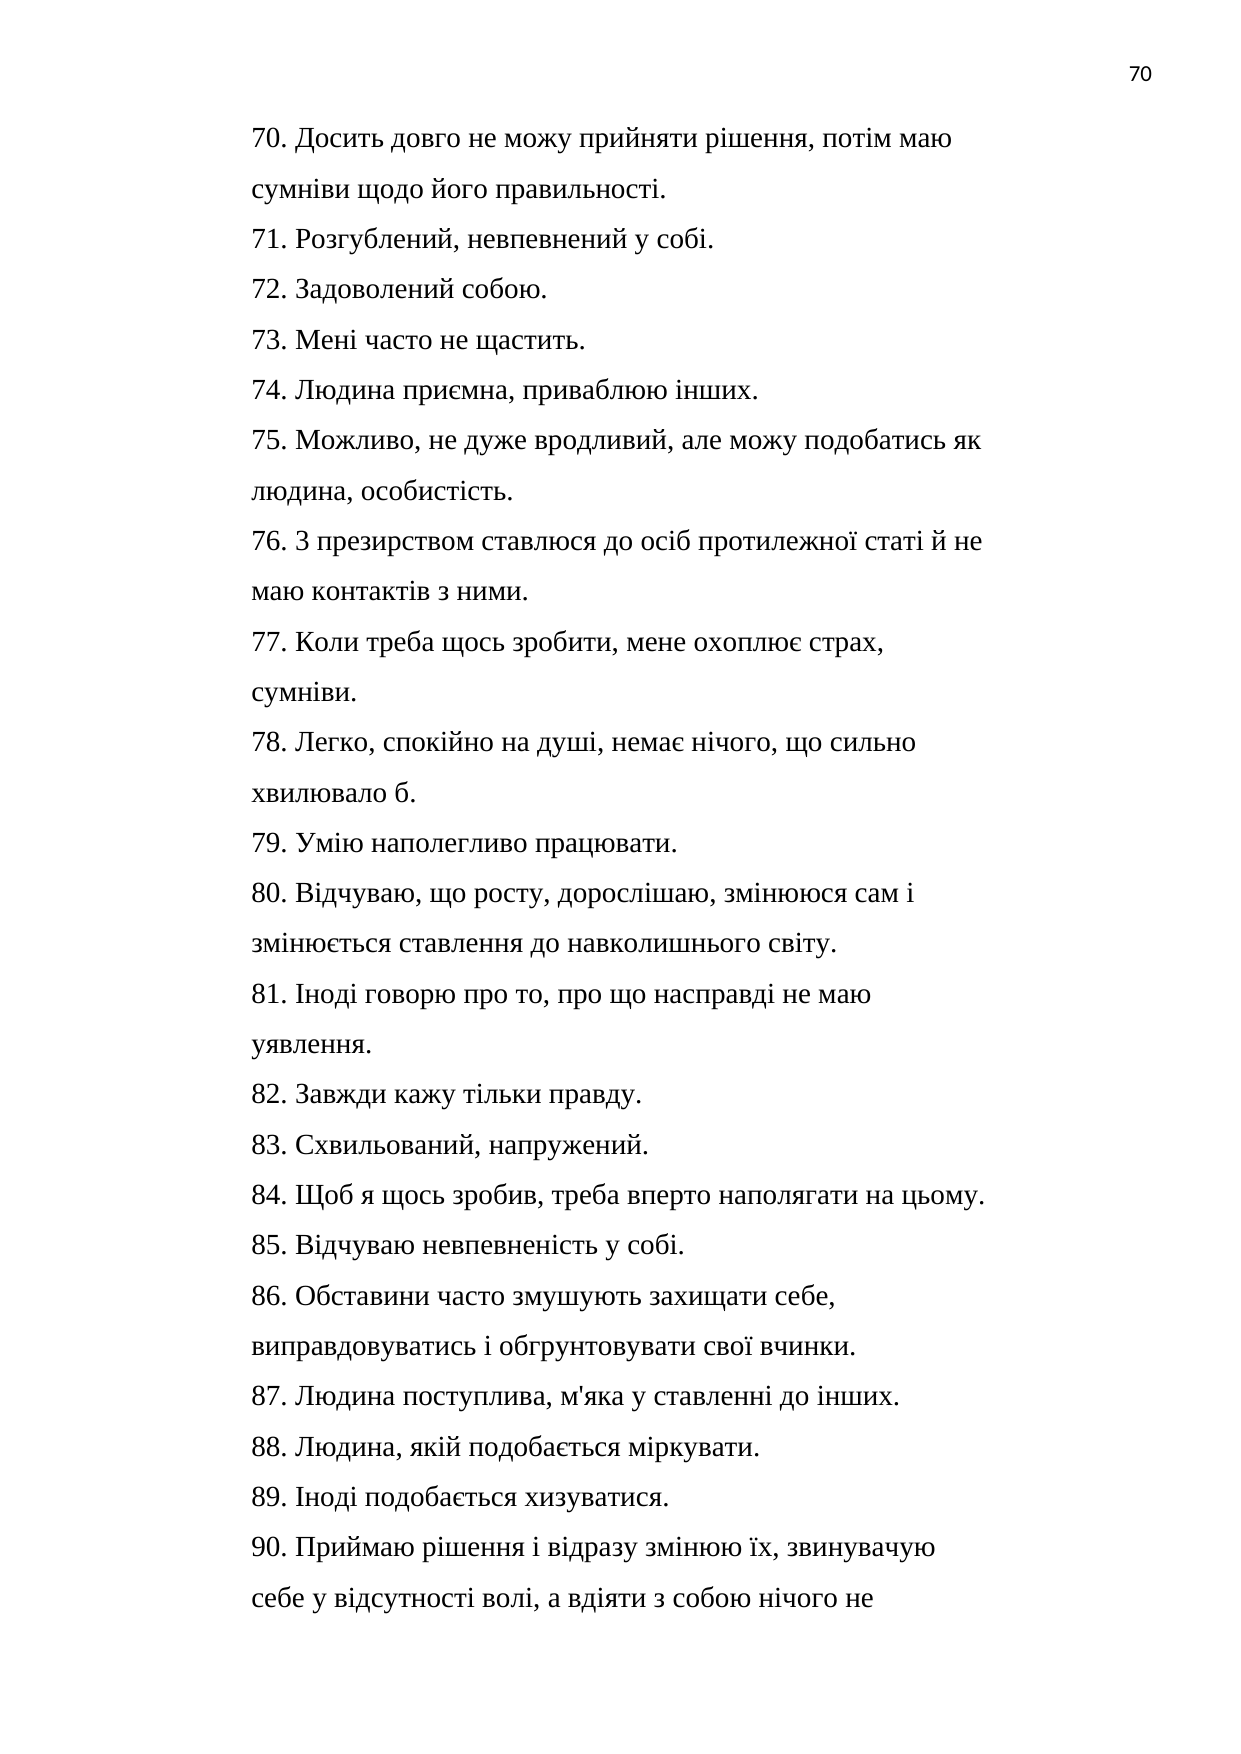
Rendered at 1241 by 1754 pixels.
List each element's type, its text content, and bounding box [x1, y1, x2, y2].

text 89. Іноді подобається хизуватися. [177, 1479, 1152, 1513]
text 77. Коли треба щось зробити, мене охоплює страх, [177, 624, 1152, 657]
text людина, особистість. [177, 473, 1152, 506]
text 82. Завжди кажу тільки правду. [177, 1077, 1152, 1110]
text 75. Можливо, не дуже вродливий, але можу подобатись як [177, 422, 1152, 456]
text 72. Задоволений собою. [177, 272, 1152, 305]
text 80. Відчуваю, що росту, дорослішаю, змінююся сам і [177, 875, 1152, 909]
text себе у відсутності волі, а вдіяти з собою нічого не [177, 1580, 1152, 1613]
text 88. Людина, якій подобається міркувати. [177, 1429, 1152, 1462]
text 79. Умію наполегливо працювати. [177, 825, 1152, 858]
text сумніви. [177, 674, 1152, 708]
text 73. Мені часто не щастить. [177, 322, 1152, 355]
text 78. Легко, спокійно на душі, немає нічого, що сильно [177, 724, 1152, 758]
text уявлення. [177, 1026, 1152, 1060]
text 70. Досить довго не можу прийняти рішення, потім маю [177, 121, 1152, 154]
text хвилювало б. [177, 775, 1152, 808]
text 87. Людина поступлива, м'яка у ставленні до інших. [177, 1378, 1152, 1412]
text 76. 3 презирством ставлюся до осіб протилежної статі й не [177, 523, 1152, 557]
text 71. Розгублений, невпевнений у собі. [177, 221, 1152, 255]
text 83. Схвильований, напружений. [177, 1127, 1152, 1160]
text виправдовуватись і обгрунтовувати свої вчинки. [177, 1328, 1152, 1362]
text 90. Приймаю рішення і відразу змінюю їх, звинувачую [177, 1529, 1152, 1563]
text 74. Людина приємна, приваблюю інших. [177, 372, 1152, 406]
text 81. Іноді говорю про то, про що насправді не маю [177, 976, 1152, 1009]
text 85. Відчуваю невпевненість у собі. [177, 1227, 1152, 1261]
text 84. Щоб я щось зробив, треба вперто наполягати на цьому. [177, 1177, 1152, 1211]
text маю контактів з ними. [177, 573, 1152, 607]
text сумніви щодо його правильності. [177, 171, 1152, 204]
text 86. Обставини часто змушують захищати себе, [177, 1278, 1152, 1311]
text змінюється ставлення до навколишнього світу. [177, 926, 1152, 959]
